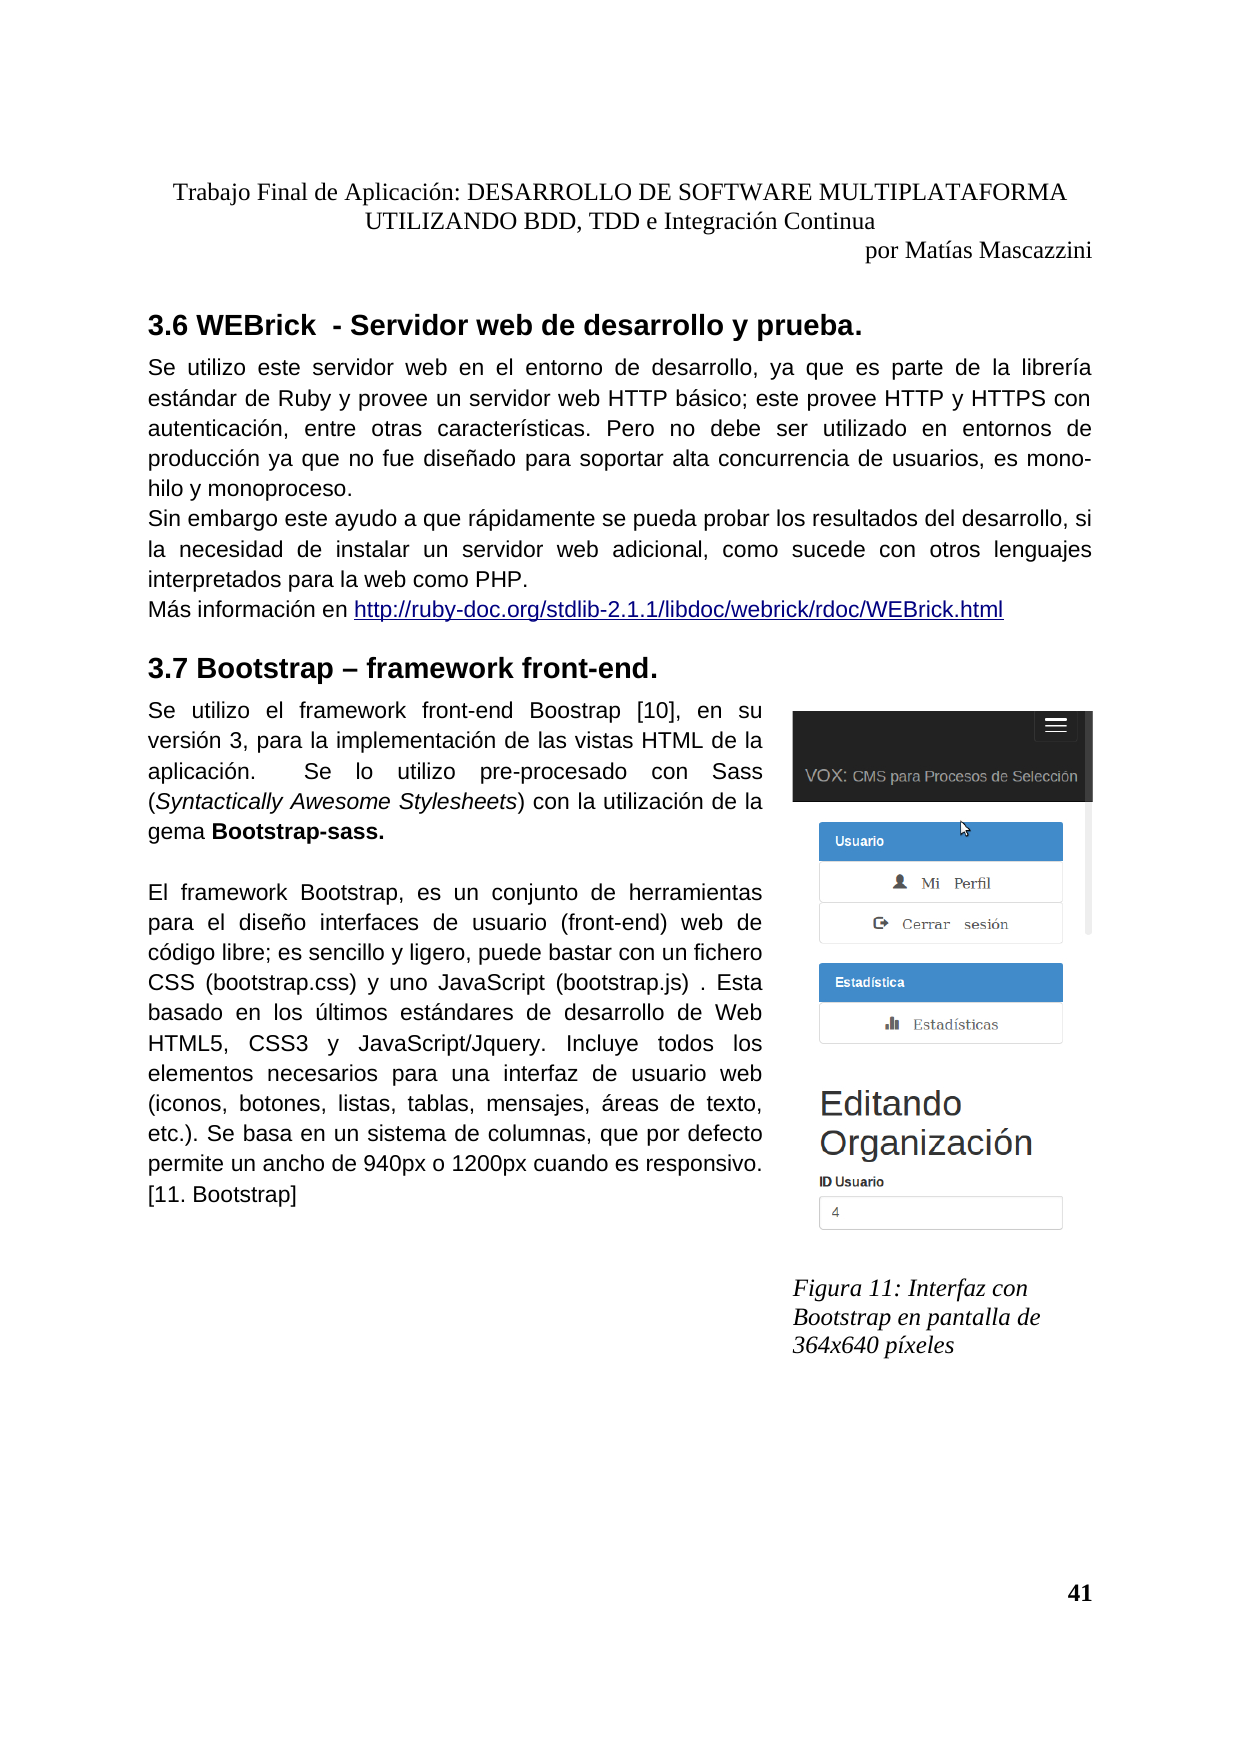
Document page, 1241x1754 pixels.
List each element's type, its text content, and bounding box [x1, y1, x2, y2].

text El framework Bootstrap, es un conjunto de herramientas para el diseño interfaces de usuario (front-end) web de código libre; es sencillo y ligero, puede bastar con un fichero CSS (bootstrap.css) y uno JavaScript (bootstrap.js) . Esta basado en los últimos estándares de desarrollo de Web HTML5, CSS3 y JavaScript/Jquery. Incluye todos los elementos necesarios para una interfaz de usuario web (iconos, botones, listas, tablas, mensajes, áreas de texto, etc.). Se basa en un sistema de columnas, que por defecto permite un ancho de 940px o 1200px cuando es responsivo. [11. Bootstrap] [148, 878, 792, 1207]
subtitle 3.7 Bootstrap – framework front-end. [148, 651, 1093, 685]
text [793, 1232, 1093, 1273]
text Más información en http://ruby-doc.org/stdlib-2.1.1/libdoc/webrick/rdoc/WEBrick.html [148, 596, 1093, 622]
text Figura 11: Interfaz con Bootstrap en pantalla de 364x640 píxeles [793, 1273, 1093, 1359]
text Se utilizo el framework front-end Boostrap [10], en su versión 3, para la implementación de las vistas HTML de la aplicación. Se lo utilizo pre-procesado con Sass (Syntactically Awesome Stylesheets) con la utilización de la gema Bootstrap-sass. [148, 697, 1093, 844]
subtitle 3.6 WEBrick - Servidor web de desarrollo y prueba. [148, 308, 1093, 342]
picture [792, 711, 1093, 1232]
text Sin embargo este ayudo a que rápidamente se pueda probar los resultados del desarrollo, si la necesidad de instalar un servidor web adicional, como sucede con otros lenguajes interpretados para la web como PHP. [148, 505, 1093, 592]
text Se utilizo este servidor web en el entorno de desarrollo, ya que es parte de la librería estándar de Ruby y provee un servidor web HTTP básico; este provee HTTP y HTTPS con autenticación, entre otras características. Pero no debe ser utilizado en entornos de producción ya que no fue diseñado para soportar alta concurrencia de usuarios, es mono-hilo y monoproceso. [148, 354, 1093, 502]
